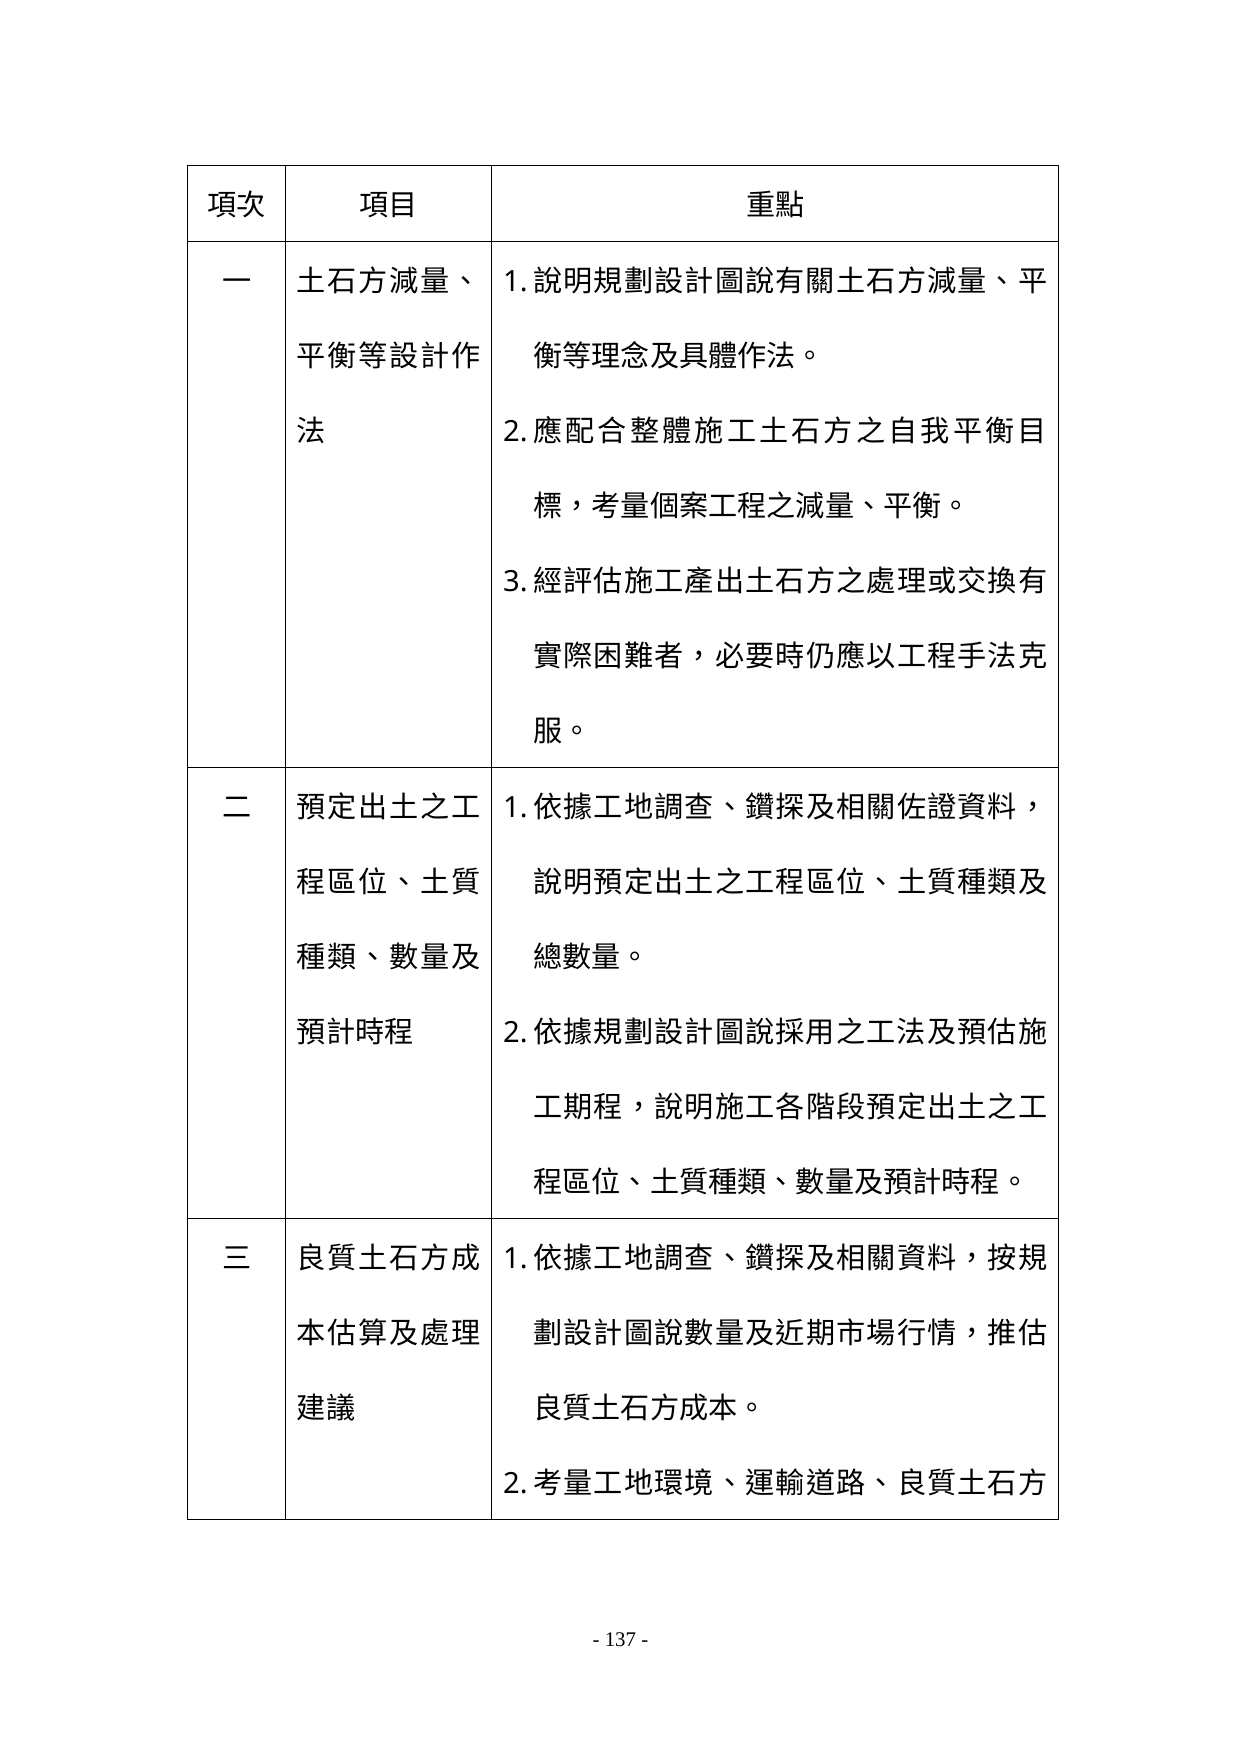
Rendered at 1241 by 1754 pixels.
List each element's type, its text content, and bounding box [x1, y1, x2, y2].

table_cell 預定出土之工程區位、土質種類、數量及預計時程 [286, 768, 491, 1218]
table_cell 良質土石方成本估算及處理建議 [286, 1219, 491, 1519]
table_cell 說明規劃設計圖說有關土石方減量、平衡等理念及具體作法。 應配合整體施工土石方之自我平衡目標，考量個案工程之減量、平衡。 經評估施工產出土石方之處理或交換有實際困難者，必要時仍應以工程手法克服。 [492, 242, 1058, 767]
table_header 項次 [188, 166, 285, 241]
table_cell 二 [188, 768, 285, 1218]
table_cell 一 [188, 242, 285, 767]
table_cell 依據工地調查、鑽探及相關資料，按規劃設計圖說數量及近期市場行情，推估良質土石方成本。 考量工地環境、運輸道路、良質土石方 [492, 1219, 1058, 1519]
table_cell 三 [188, 1219, 285, 1519]
table_cell 土石方減量、平衡等設計作法 [286, 242, 491, 767]
table_cell 依據工地調查、鑽探及相關佐證資料，說明預定出土之工程區位、土質種類及總數量。 依據規劃設計圖說採用之工法及預估施工期程，說明施工各階段預定出土之工程區位、土質種類、數量及預計時程。 [492, 768, 1058, 1218]
table_header 項目 [286, 166, 491, 241]
table_header 重點 [492, 166, 1058, 241]
